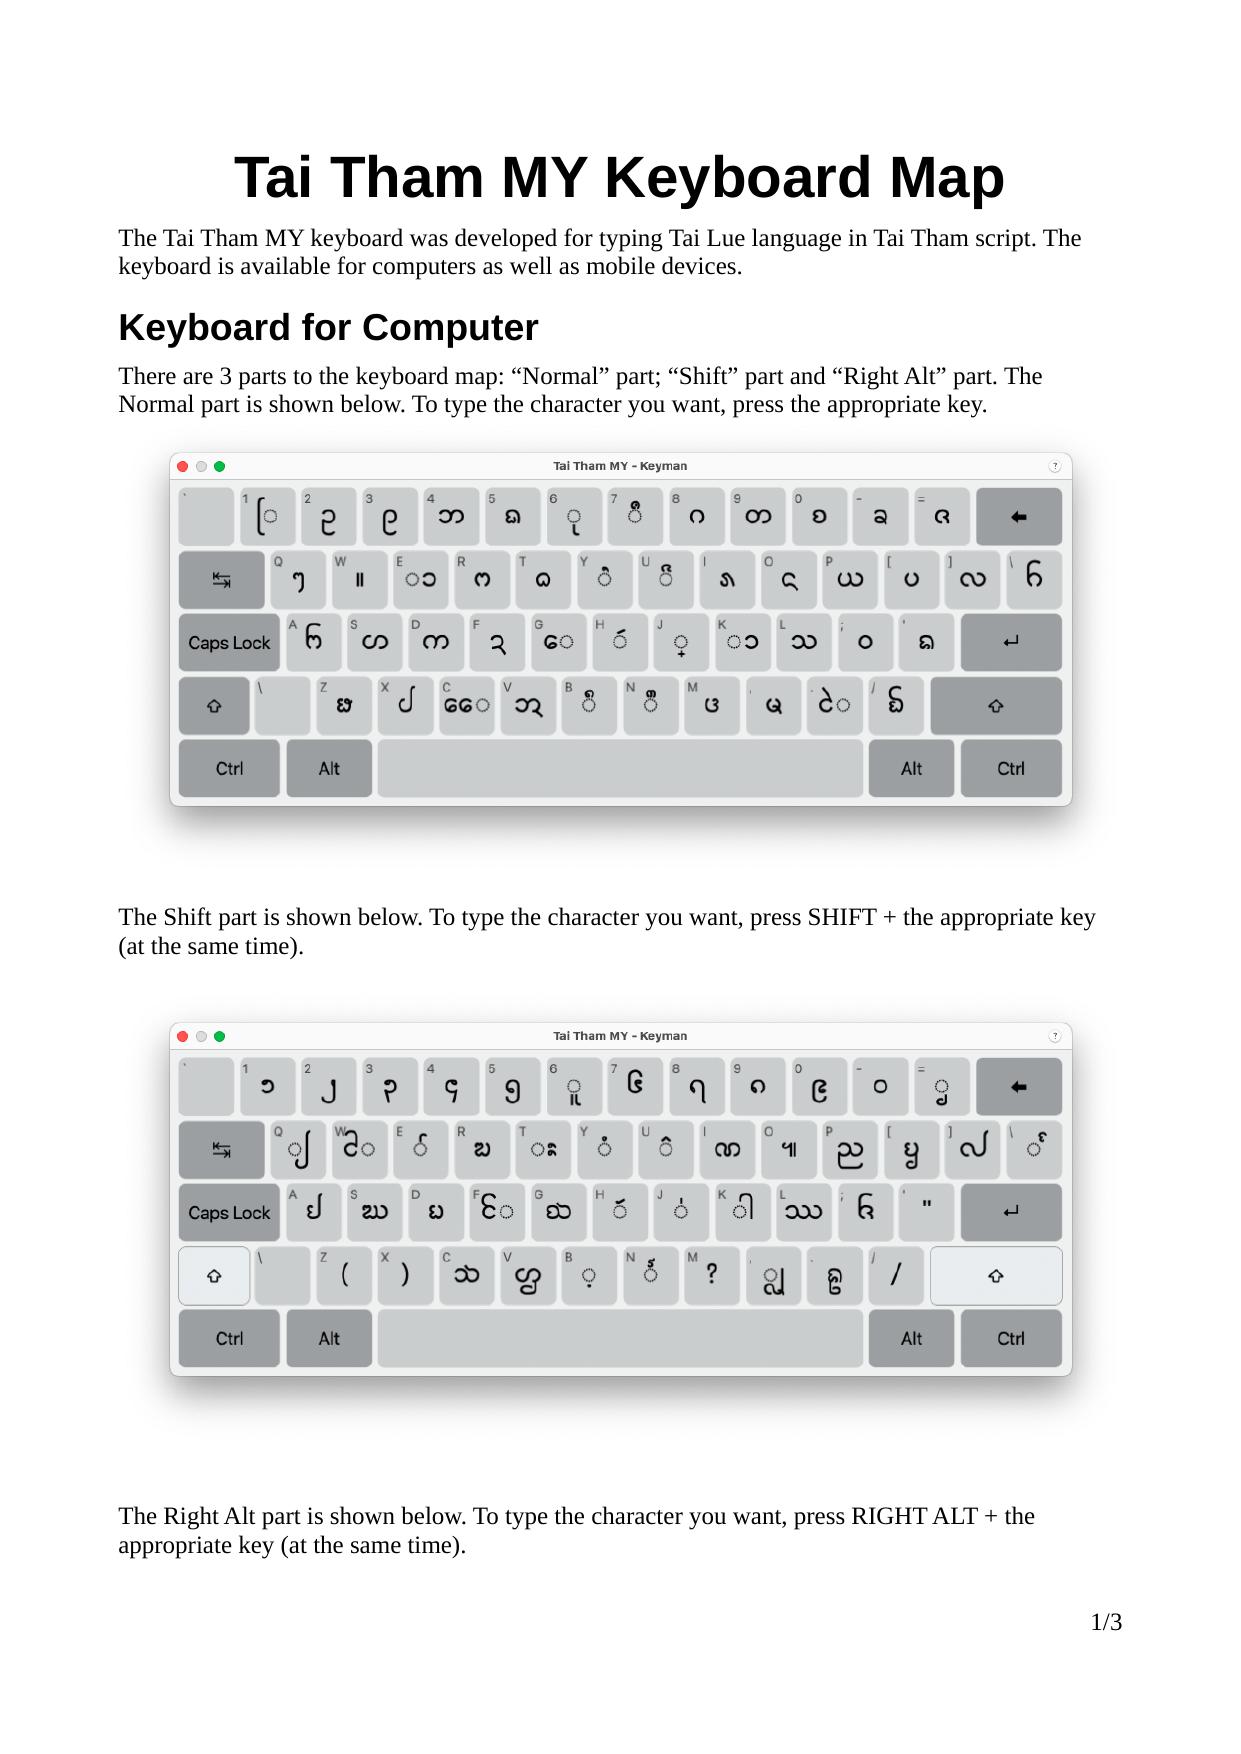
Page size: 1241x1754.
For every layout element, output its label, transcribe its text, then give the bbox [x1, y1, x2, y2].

text The Right Alt part is shown below. To type the character you want, press RIGHT ALT + the appropriate key (at the same time). [118, 1501, 1122, 1558]
title Tai Tham MY Keyboard Map [118, 143, 1122, 210]
text There are 3 parts to the keyboard map: “Normal” part; “Shift” part and “Right Alt” part. The Normal part is shown below. To type the character you want, press the appropriate key. [118, 361, 1122, 418]
picture [118, 418, 1123, 874]
picture [118, 988, 1123, 1444]
subtitle Keyboard for Computer [118, 305, 1122, 348]
text The Tai Tham MY keyboard was developed for typing Tai Lue language in Tai Tham script. The keyboard is available for computers as well as mobile devices. [118, 223, 1122, 280]
text The Shift part is shown below. To type the character you want, press SHIFT + the appropriate key (at the same time). [118, 902, 1122, 960]
